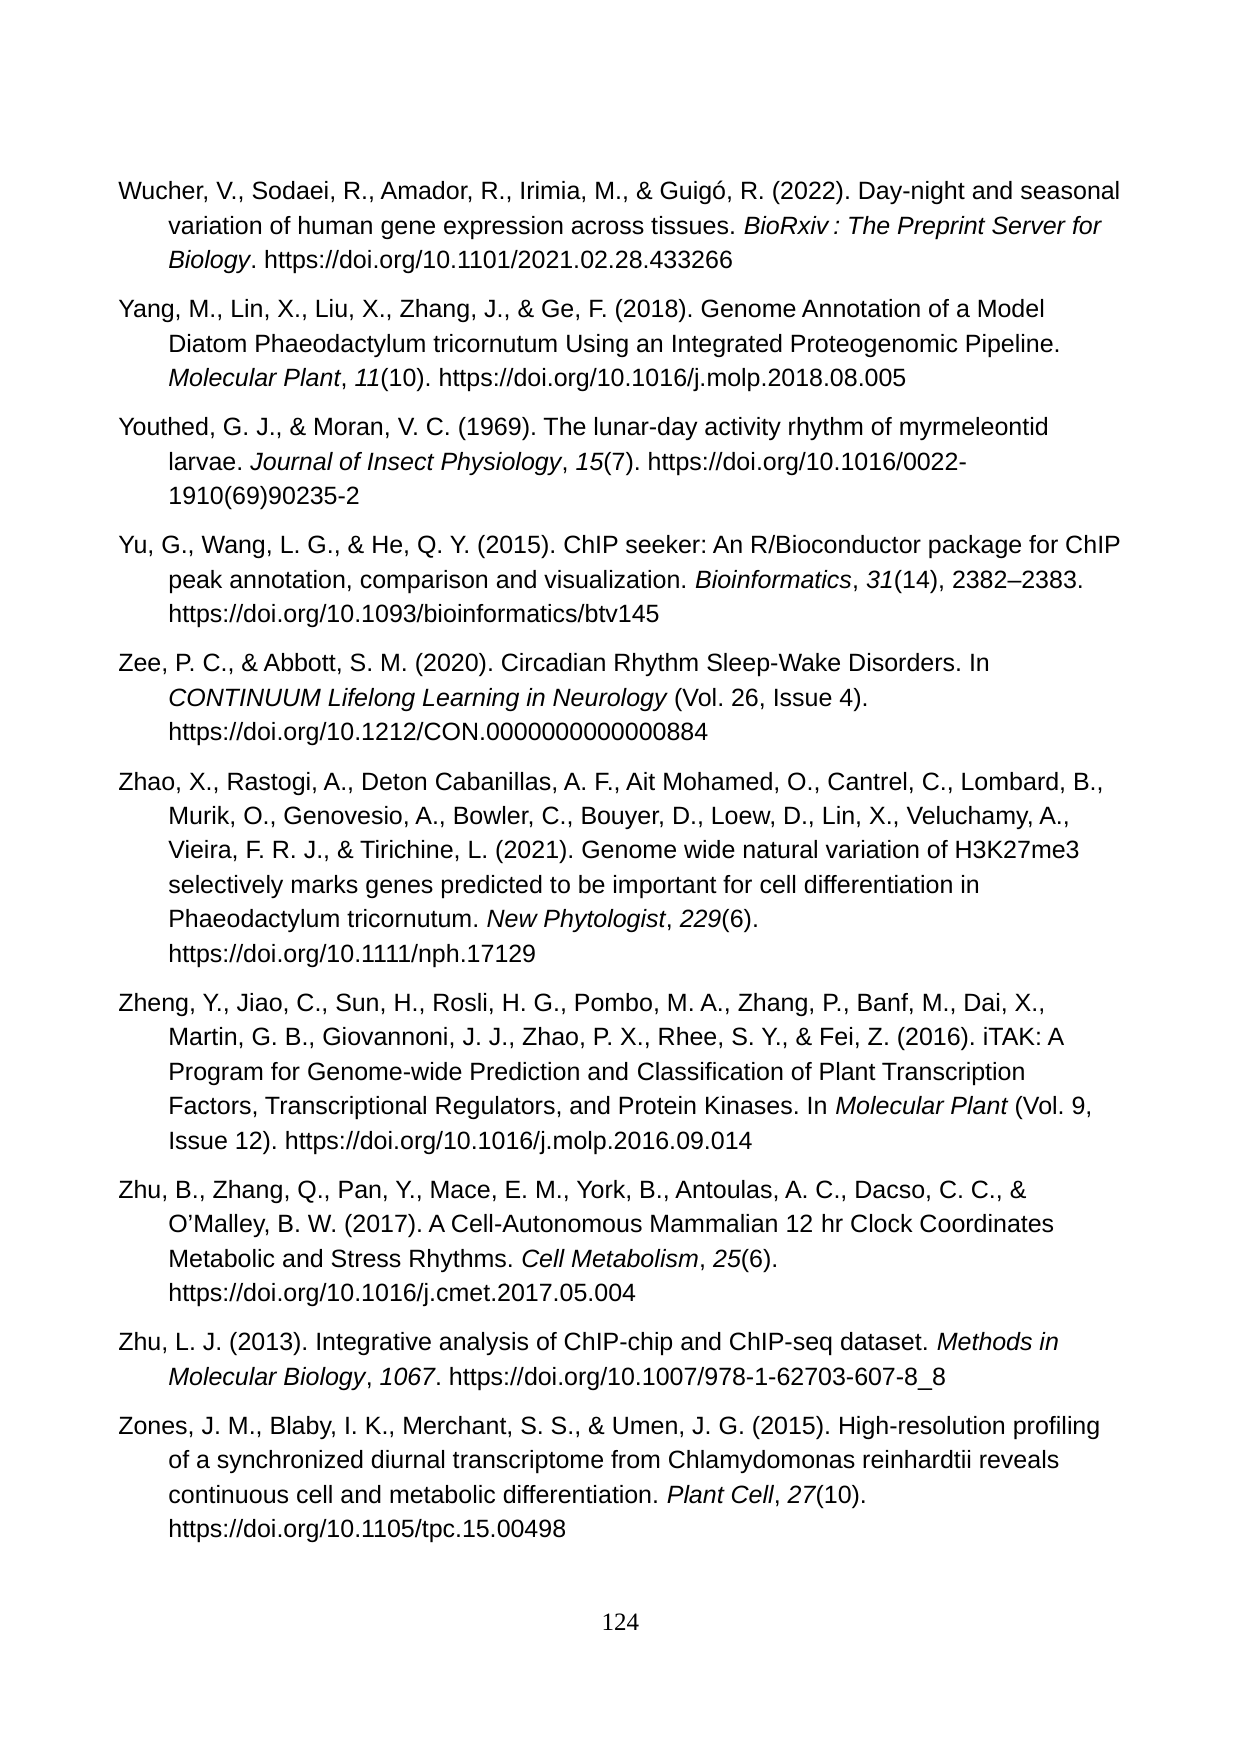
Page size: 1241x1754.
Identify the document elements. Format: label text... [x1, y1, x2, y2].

text Wucher, V., Sodaei, R., Amador, R., Irimia, M., & Guigó, R. (2022). Day-night and seasonal variation of human gene expression across tissues. BioRxiv : The Preprint Server for Biology. https://doi.org/10.1101/2021.02.28.433266 [118, 176, 1122, 274]
text Zhao, X., Rastogi, A., Deton Cabanillas, A. F., Ait Mohamed, O., Cantrel, C., Lombard, B., Murik, O., Genovesio, A., Bowler, C., Bouyer, D., Loew, D., Lin, X., Veluchamy, A., Vieira, F. R. J., & Tirichine, L. (2021). Genome wide natural variation of H3K27me3 selectively marks genes predicted to be important for cell differentiation in Phaeodactylum tricornutum. New Phytologist, 229(6). https://doi.org/10.1111/nph.17129 [118, 766, 1122, 968]
text Zee, P. C., & Abbott, S. M. (2020). Circadian Rhythm Sleep-Wake Disorders. In CONTINUUM Lifelong Learning in Neurology (Vol. 26, Issue 4). https://doi.org/10.1212/CON.0000000000000884 [118, 648, 1122, 746]
text Yu, G., Wang, L. G., & He, Q. Y. (2015). ChIP seeker: An R/Bioconductor package for ChIP peak annotation, comparison and visualization. Bioinformatics, 31(14), 2382–2383. https://doi.org/10.1093/bioinformatics/btv145 [118, 530, 1122, 628]
text Zones, J. M., Blaby, I. K., Merchant, S. S., & Umen, J. G. (2015). High-resolution profiling of a synchronized diurnal transcriptome from Chlamydomonas reinhardtii reveals continuous cell and metabolic differentiation. Plant Cell, 27(10). https://doi.org/10.1105/tpc.15.00498 [118, 1411, 1122, 1543]
text Zheng, Y., Jiao, C., Sun, H., Rosli, H. G., Pombo, M. A., Zhang, P., Banf, M., Dai, X., Martin, G. B., Giovannoni, J. J., Zhao, P. X., Rhee, S. Y., & Fei, Z. (2016). iTAK: A Program for Genome-wide Prediction and Classification of Plant Transcription Factors, Transcriptional Regulators, and Protein Kinases. In Molecular Plant (Vol. 9, Issue 12). https://doi.org/10.1016/j.molp.2016.09.014 [118, 988, 1122, 1154]
text Zhu, B., Zhang, Q., Pan, Y., Mace, E. M., York, B., Antoulas, A. C., Dacso, C. C., & O’Malley, B. W. (2017). A Cell-Autonomous Mammalian 12 hr Clock Coordinates Metabolic and Stress Rhythms. Cell Metabolism, 25(6). https://doi.org/10.1016/j.cmet.2017.05.004 [118, 1175, 1122, 1307]
text Zhu, L. J. (2013). Integrative analysis of ChIP-chip and ChIP-seq dataset. Methods in Molecular Biology, 1067. https://doi.org/10.1007/978-1-62703-607-8_8 [118, 1327, 1122, 1391]
text Youthed, G. J., & Moran, V. C. (1969). The lunar-day activity rhythm of myrmeleontid larvae. Journal of Insect Physiology, 15(7). https://doi.org/10.1016/0022-1910(69)90235-2 [118, 412, 1122, 510]
text Yang, M., Lin, X., Liu, X., Zhang, J., & Ge, F. (2018). Genome Annotation of a Model Diatom Phaeodactylum tricornutum Using an Integrated Proteogenomic Pipeline. Molecular Plant, 11(10). https://doi.org/10.1016/j.molp.2018.08.005 [118, 294, 1122, 392]
